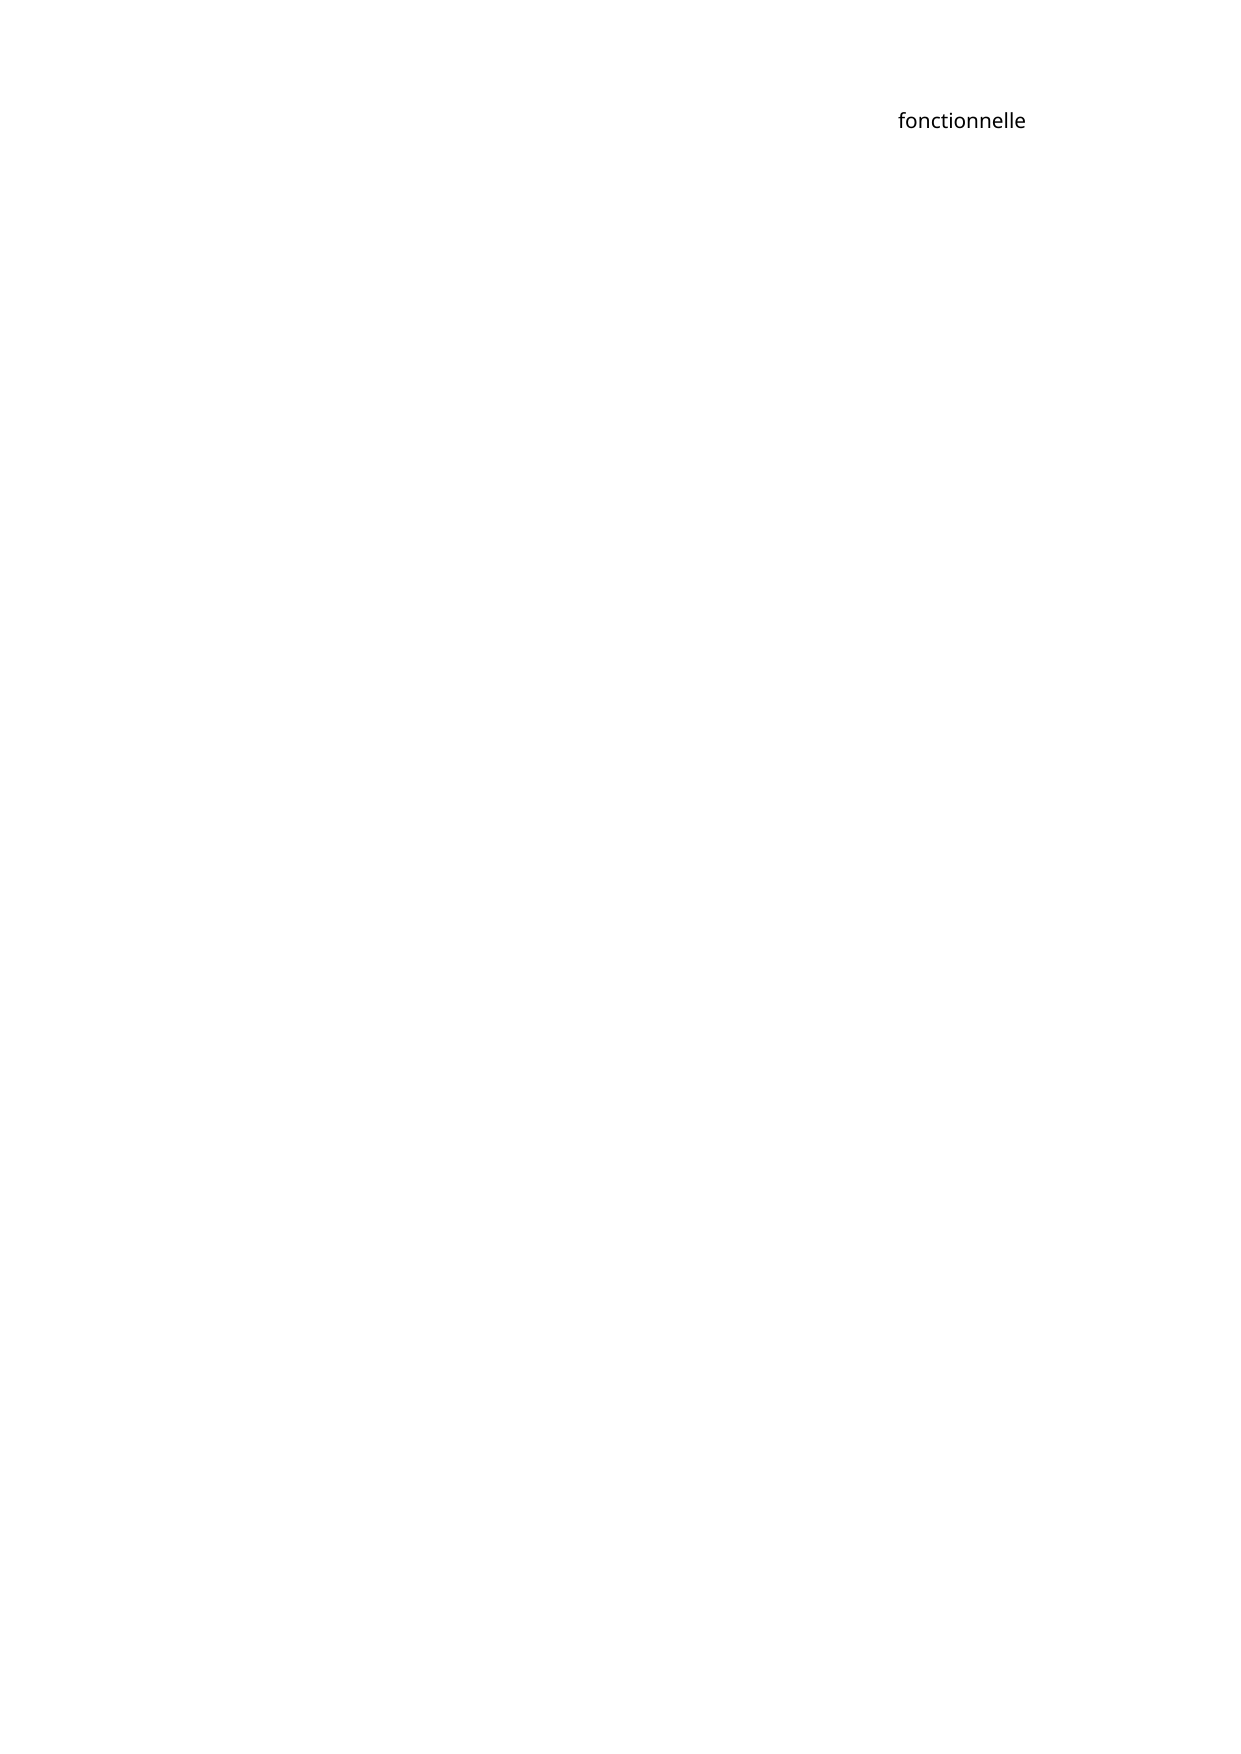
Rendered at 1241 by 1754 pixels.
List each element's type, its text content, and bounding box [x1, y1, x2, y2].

table_header fonctionnelle [707, 101, 1141, 141]
